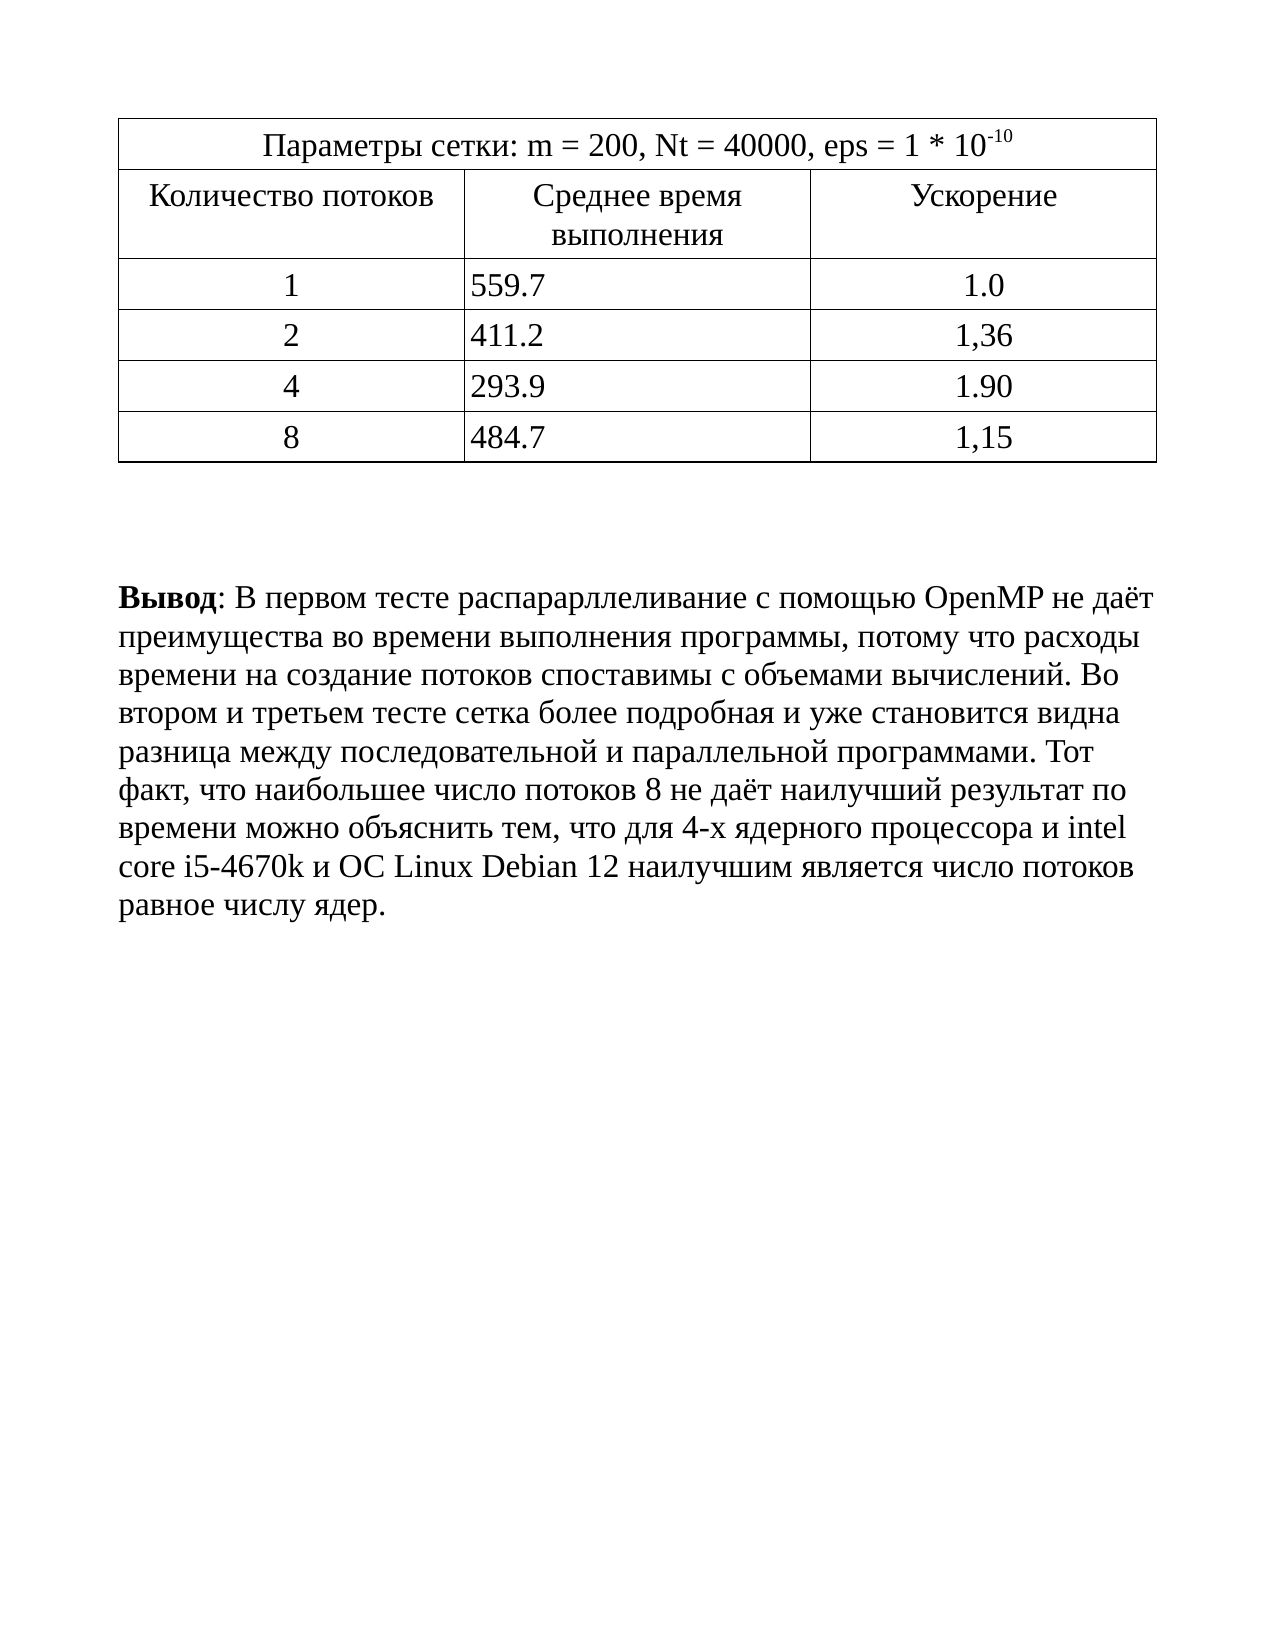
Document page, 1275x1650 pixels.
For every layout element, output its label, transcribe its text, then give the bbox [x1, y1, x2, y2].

table_cell 411.2 [465, 310, 810, 360]
text Вывод: В первом тесте распарарллеливание с помощью OpenMP не даёт преимущества во времени выполнения программы, потому что расходы времени на создание потоков споставимы с объемами вычислений. Во втором и третьем тесте сетка более подробная и уже становится видна разница между последовательной и параллельной программами. Тот факт, что наибольшее число потоков 8 не даёт наилучший результат по времени можно объяснить тем, что для 4-х ядерного процессора и intel core i5-4670k и ОС Linux Debian 12 наилучшим является число потоков равное числу ядер. [118, 577, 1157, 922]
table_cell Среднее время выполнения [465, 170, 810, 258]
table_cell 2 [119, 310, 464, 360]
table_cell 1,15 [811, 412, 1156, 461]
table_header Параметры сетки: m = 200, Nt = 40000, eps = 1 * 10-10 [119, 119, 1156, 169]
table_cell Количество потоков [119, 170, 464, 258]
table_cell 559.7 [465, 259, 810, 309]
table_cell 484.7 [465, 412, 810, 461]
table_cell 4 [119, 361, 464, 411]
table_cell 1,36 [811, 310, 1156, 360]
table_cell 293.9 [465, 361, 810, 411]
table_cell 1.90 [811, 361, 1156, 411]
table_cell 8 [119, 412, 464, 461]
table_cell Ускорение [811, 170, 1156, 258]
table_cell 1.0 [811, 259, 1156, 309]
table_cell 1 [119, 259, 464, 309]
